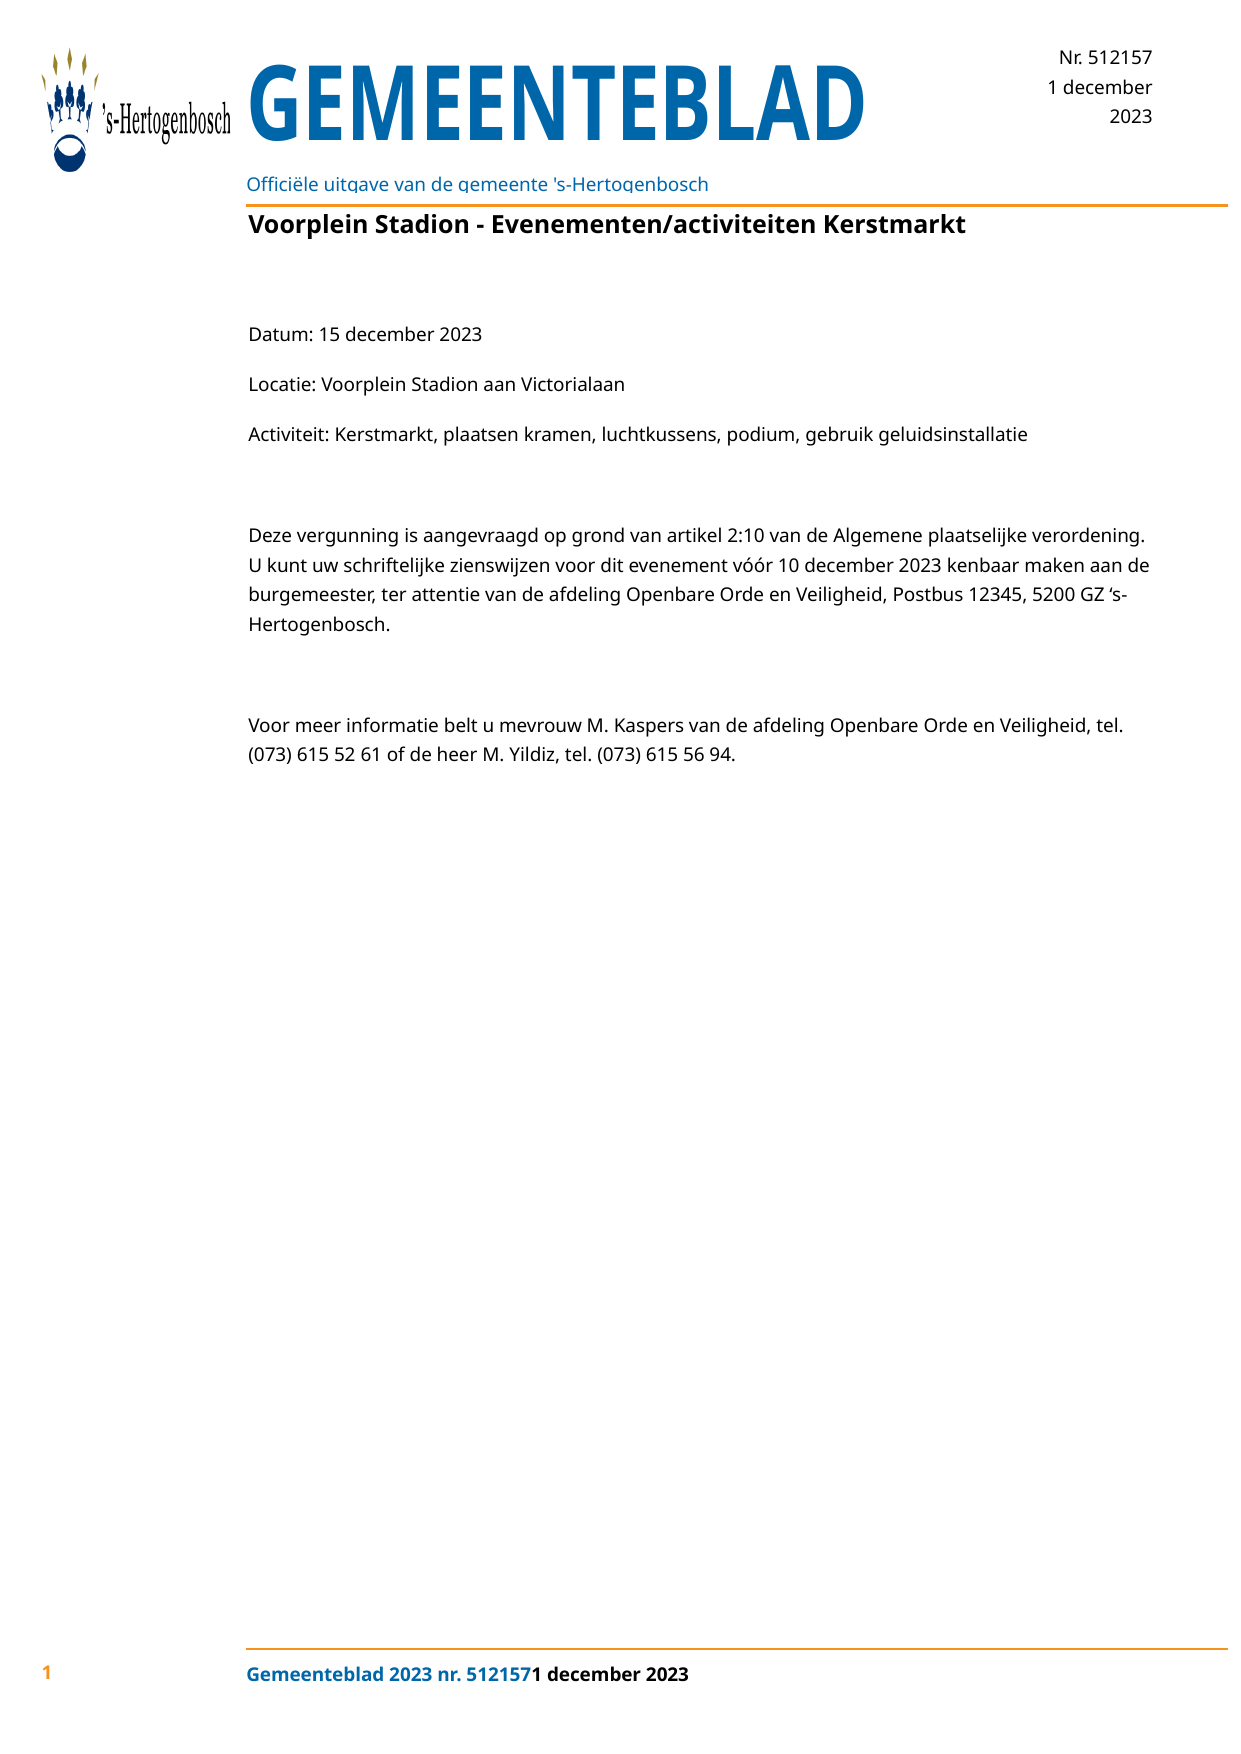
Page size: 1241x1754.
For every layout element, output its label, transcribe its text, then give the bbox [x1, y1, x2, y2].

text Locatie: Voorplein Stadion aan Victorialaan [248, 371, 1152, 397]
picture [41, 47, 231, 172]
text Voor meer informatie belt u mevrouw M. Kaspers van de afdeling Openbare Orde en Veiligheid, tel. (073) 615 52 61 of de heer M. Yildiz, tel. (073) 615 56 94. [248, 712, 1152, 767]
text Datum: 15 december 2023 [248, 321, 1152, 346]
text Voorplein Stadion - Evenementen/activiteiten Kerstmarkt [248, 207, 1152, 241]
text Deze vergunning is aangevraagd op grond van artikel 2:10 van de Algemene plaatselijke verordening. U kunt uw schriftelijke zienswijzen voor dit evenement vóór 10 december 2023 kenbaar maken aan de burgemeester, ter attentie van de afdeling Openbare Orde en Veiligheid, Postbus 12345, 5200 GZ ‘s-Hertogenbosch. [248, 522, 1152, 637]
text Activiteit: Kerstmarkt, plaatsen kramen, luchtkussens, podium, gebruik geluidsinstallatie [248, 422, 1152, 447]
